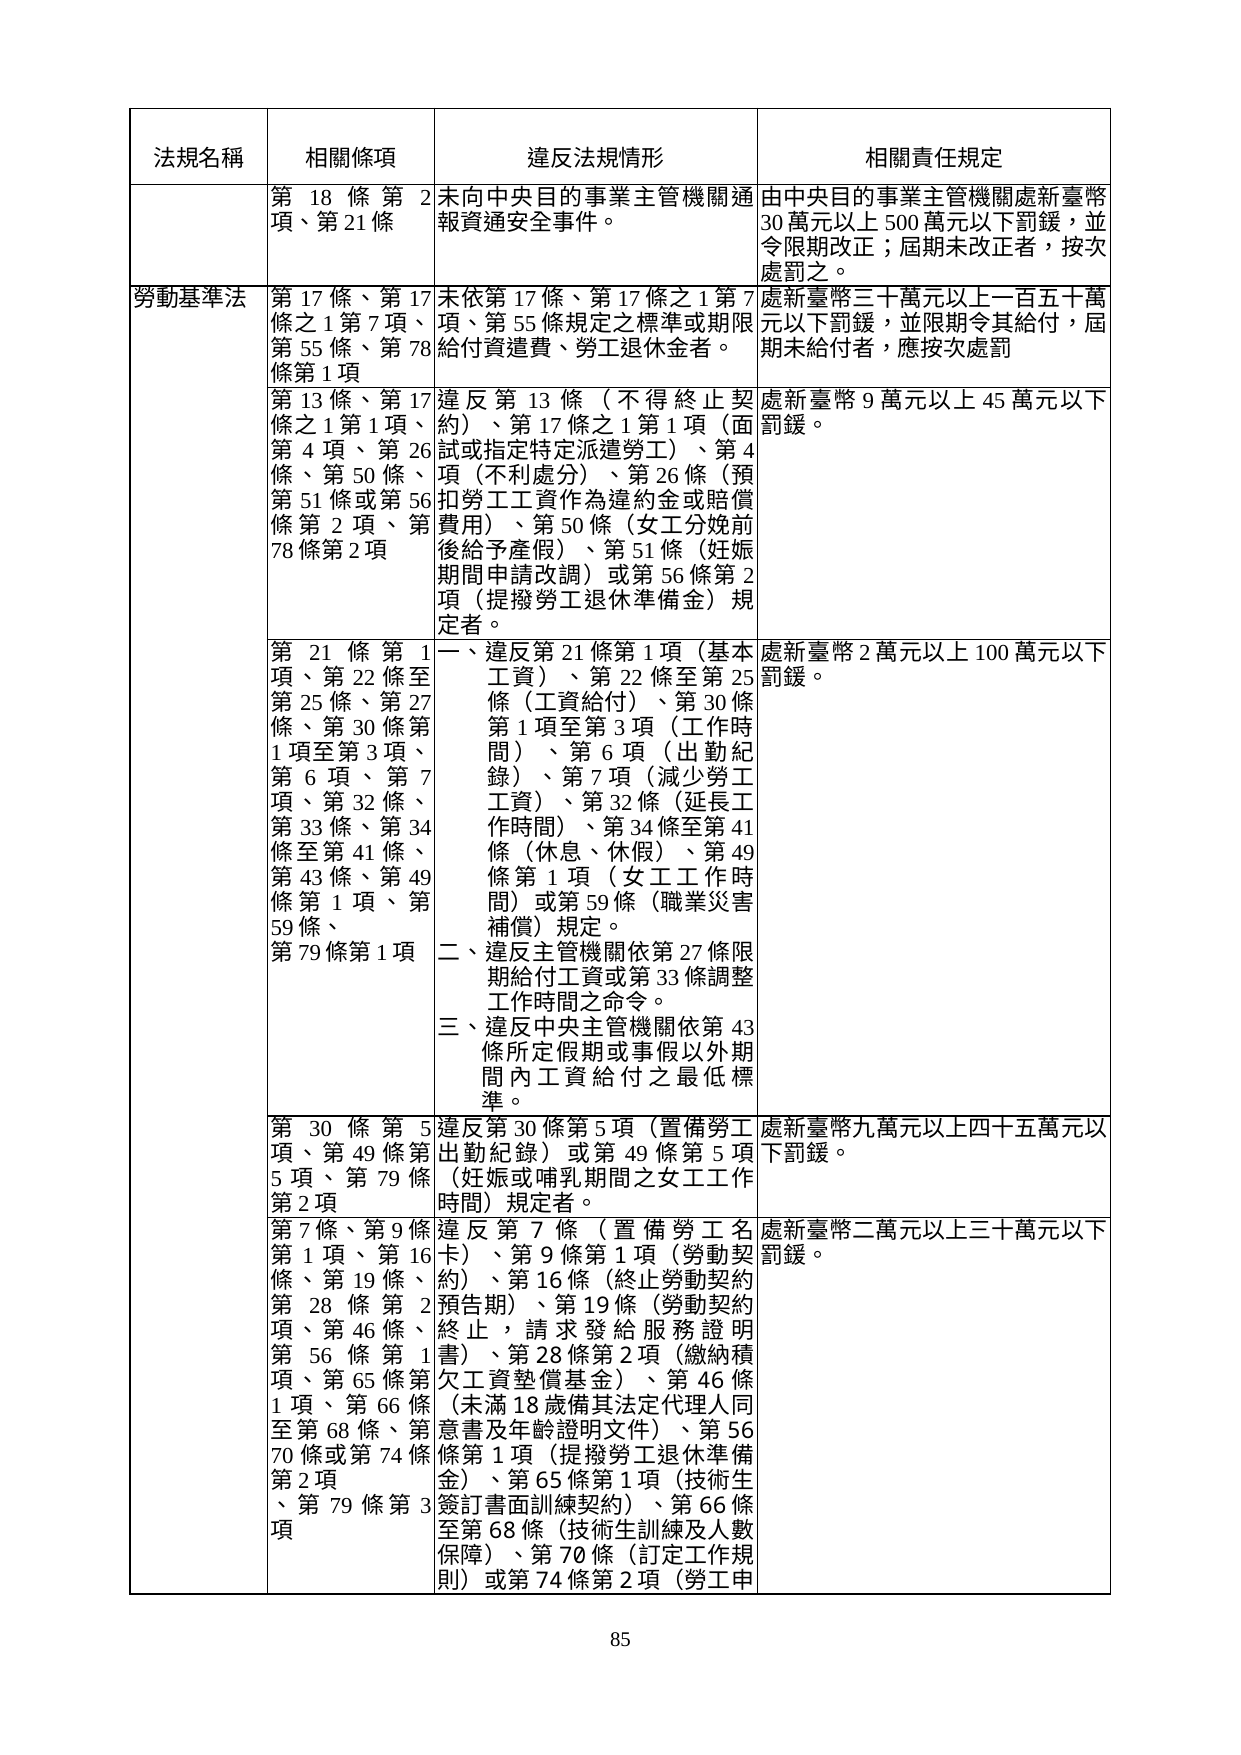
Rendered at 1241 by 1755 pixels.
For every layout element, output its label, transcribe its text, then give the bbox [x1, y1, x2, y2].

table_cell 第13條、第17條之1第1項、第4項、第26條、第50條、第51條或第56條第2項、第78條第2項 [268, 388, 434, 638]
table_header 相關條項 [268, 109, 434, 184]
table_header 相關責任規定 [758, 109, 1110, 184]
table_cell 勞動基準法 [131, 287, 267, 1593]
table_cell 第21條第1項、第22條至第25條、第27條、第30條第1項至第3項、第6項、第7項、第32條、第33條、第34條至第41條、第43條、第49條第1項、第59條、 第79條第1項 [268, 640, 434, 1115]
table_cell 未依第17條、第17條之1第7項、第55條規定之標準或期限給付資遣費、勞工退休金者。 [435, 287, 757, 387]
table_cell 處新臺幣2萬元以上100萬元以下罰鍰。 [758, 640, 1110, 1115]
table_cell 由中央目的事業主管機關處新臺幣30萬元以上500萬元以下罰鍰，並令限期改正；屆期未改正者，按次處罰之。 [758, 185, 1110, 285]
table_cell 未向中央目的事業主管機關通報資通安全事件。 [435, 185, 757, 285]
table_cell 第7條、第9條第1項、第16條、第19條、第28條第2項、第46條、第56條第1項、第65條第1項、第66條至第68條、第70條或第74條第2項 、第79條第3項 [268, 1218, 434, 1593]
table_cell 違反第30條第5項（置備勞工出勤紀錄）或第49條第5項（妊娠或哺乳期間之女工工作時間）規定者。 [435, 1117, 757, 1217]
table_header 法規名稱 [131, 109, 267, 184]
table_cell 違反第13條（不得終止契約）、第17條之1第1項（面試或指定特定派遣勞工）、第4項（不利處分）、第26條（預扣勞工工資作為違約金或賠償費用）、第50條（女工分娩前後給予產假）、第51條（妊娠期間申請改調）或第56條第2項（提撥勞工退休準備金）規定者。 [435, 388, 757, 638]
table_cell 違反第7條（置備勞工名卡）、第9條第1項（勞動契約）、第16條（終止勞動契約預告期）、第19條（勞動契約終止，請求發給服務證明書）、第28條第2項（繳納積欠工資墊償基金）、第46條（未滿18歲備其法定代理人同意書及年齡證明文件）、第56條第1項（提撥勞工退休準備金）、第65條第1項（技術生簽訂書面訓練契約）、第66條至第68條（技術生訓練及人數保障）、第70條（訂定工作規則）或第74條第2項（勞工申 [435, 1218, 757, 1593]
table_cell 第18條第2項、第21條 [268, 185, 434, 285]
table_cell 處新臺幣三十萬元以上一百五十萬元以下罰鍰，並限期令其給付，屆期未給付者，應按次處罰 [758, 287, 1110, 387]
table_cell 一、違反第21條第1項（基本工資）、第22條至第25條（工資給付）、第30條第1項至第3項（工作時間）、第6項（出勤紀錄）、第7項（減少勞工工資）、第32條（延長工作時間）、第34條至第41條（休息、休假）、第49條第1項（女工工作時間）或第59條（職業災害補償）規定。 二、違反主管機關依第27條限期給付工資或第33條調整工作時間之命令。 三、違反中央主管機關依第43條所定假期或事假以外期間內工資給付之最低標準。 [435, 640, 757, 1115]
table_cell 第30條第5項、第49條第5項、第79條第2項 [268, 1117, 434, 1217]
table_cell 處新臺幣二萬元以上三十萬元以下罰鍰。 [758, 1218, 1110, 1593]
table_cell [131, 185, 267, 285]
table_header 違反法規情形 [435, 109, 757, 184]
table_cell 第17條、第17條之1第7項、第55條、第78條第1項 [268, 287, 434, 387]
table_cell 處新臺幣九萬元以上四十五萬元以下罰鍰。 [758, 1117, 1110, 1217]
table_cell 處新臺幣9萬元以上45萬元以下罰鍰。 [758, 388, 1110, 638]
